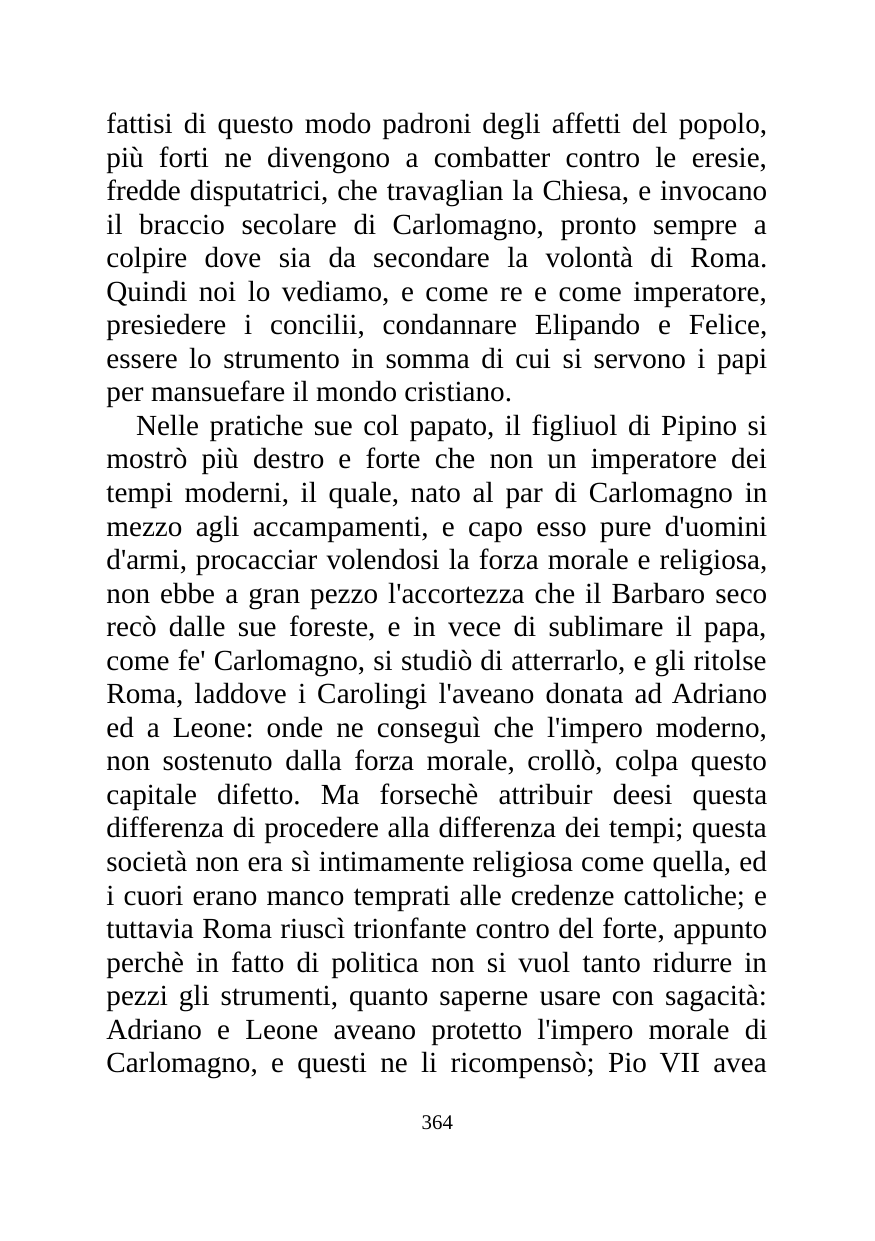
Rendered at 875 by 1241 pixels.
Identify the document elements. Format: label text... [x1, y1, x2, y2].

text fattisi di questo modo padroni degli affetti del popolo, più forti ne divengono a combatter contro le eresie, fredde disputatrici, che travaglian la Chiesa, e invocano il braccio secolare di Carlomagno, pronto sempre a colpire dove sia da secondare la volontà di Roma. Quindi noi lo vediamo, e come re e come imperatore, presiedere i concilii, condannare Elipando e Felice, essere lo strumento in somma di cui si servono i papi per mansuefare il mondo cristiano. [106, 106, 768, 408]
text Nelle pratiche sue col papato, il figliuol di Pipino si mostrò più destro e forte che non un imperatore dei tempi moderni, il quale, nato al par di Carlomagno in mezzo agli accampamenti, e capo esso pure d'uomini d'armi, procacciar volendosi la forza morale e religiosa, non ebbe a gran pezzo l'accortezza che il Barbaro seco recò dalle sue foreste, e in vece di sublimare il papa, come fe' Carlomagno, si studiò di atterrarlo, e gli ritolse Roma, laddove i Carolingi l'aveano donata ad Adriano ed a Leone: onde ne conseguì che l'impero moderno, non sostenuto dalla forza morale, crollò, colpa questo capitale difetto. Ma forsechè attribuir deesi questa differenza di procedere alla differenza dei tempi; questa società non era sì intimamente religiosa come quella, ed i cuori erano manco temprati alle credenze cattoliche; e tuttavia Roma riuscì trionfante contro del forte, appunto perchè in fatto di politica non si vuol tanto ridurre in pezzi gli strumenti, quanto saperne usare con sagacità: Adriano e Leone aveano protetto l'impero morale di Carlomagno, e questi ne li ricompensò; Pio VII avea [106, 408, 768, 1079]
